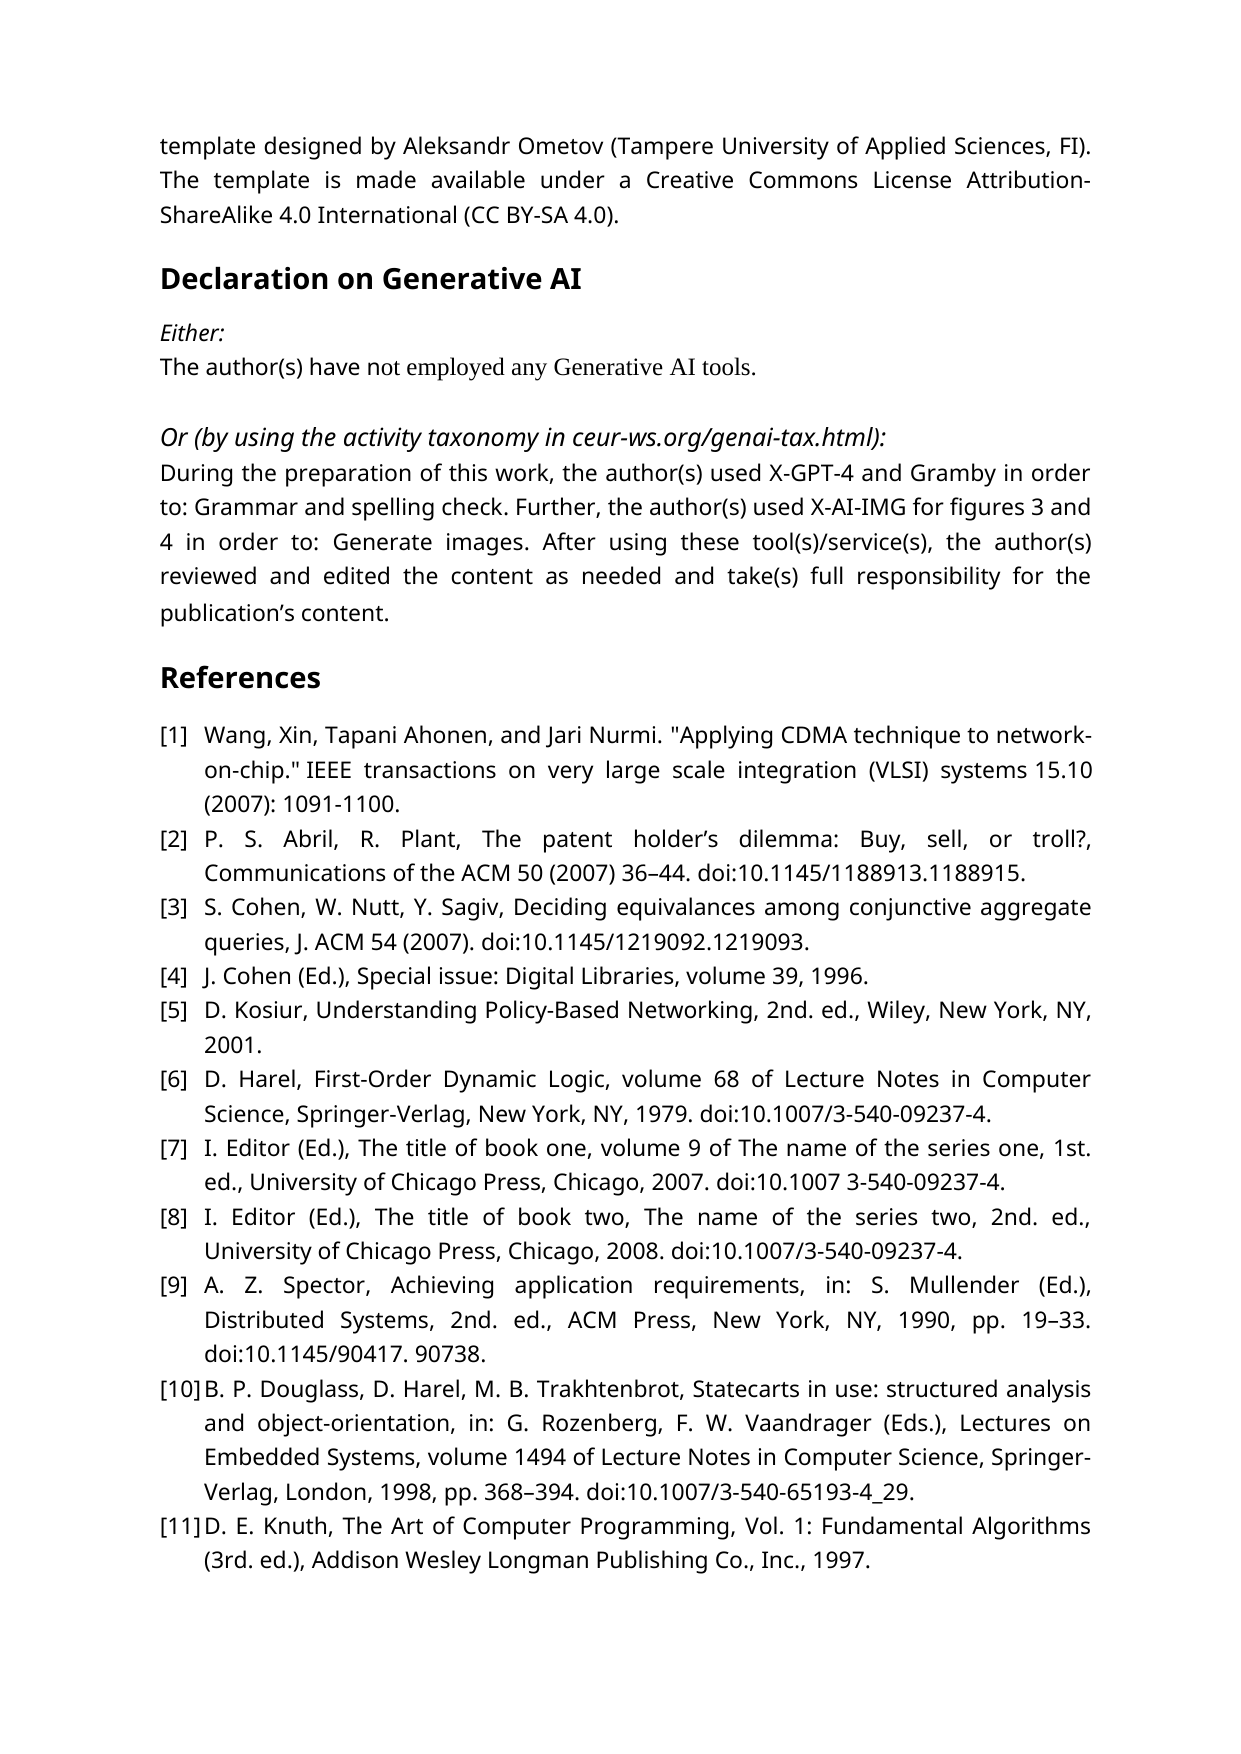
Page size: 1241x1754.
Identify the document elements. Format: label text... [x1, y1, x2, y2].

subtitle Declaration on Generative AI [159, 258, 1093, 298]
list D. Harel, First-Order Dynamic Logic, volume 68 of Lecture Notes in Computer Science, Springer-Verlag, New York, NY, 1979. doi:10.1007/3-540-09237-4. [159, 1063, 1093, 1129]
list Wang, Xin, Tapani Ahonen, and Jari Nurmi. "Applying CDMA technique to network-on-chip." IEEE transactions on very large scale integration (VLSI) systems 15.10 (2007): 1091-1100. [159, 719, 1093, 819]
list D. E. Knuth, The Art of Computer Programming, Vol. 1: Fundamental Algorithms (3rd. ed.), Addison Wesley Longman Publishing Co., Inc., 1997. [159, 1510, 1093, 1576]
list I. Editor (Ed.), The title of book one, volume 9 of The name of the series one, 1st. ed., University of Chicago Press, Chicago, 2007. doi:10.1007 3-540-09237-4. [159, 1132, 1093, 1198]
text Or (by using the activity taxonomy in ceur-ws.org/genai-tax.html): [159, 419, 1093, 454]
list I. Editor (Ed.), The title of book two, The name of the series two, 2nd. ed., University of Chicago Press, Chicago, 2008. doi:10.1007/3-540-09237-4. [159, 1201, 1093, 1266]
text Either: [159, 316, 1093, 348]
subtitle References [159, 657, 1093, 697]
text The author(s) have not employed any Generative AI tools. [159, 351, 1093, 382]
text template designed by Aleksandr Ometov (Tampere University of Applied Sciences, FI). The template is made available under a Creative Commons License Attribution-ShareAlike 4.0 International (CC BY-SA 4.0). [159, 130, 1093, 230]
list D. Kosiur, Understanding Policy-Based Networking, 2nd. ed., Wiley, New York, NY, 2001. [159, 994, 1093, 1060]
list A. Z. Spector, Achieving application requirements, in: S. Mullender (Ed.), Distributed Systems, 2nd. ed., ACM Press, New York, NY, 1990, pp. 19–33. doi:10.1145/90417. 90738. [159, 1269, 1093, 1369]
list S. Cohen, W. Nutt, Y. Sagiv, Deciding equivalances among conjunctive aggregate queries, J. ACM 54 (2007). doi:10.1145/1219092.1219093. [159, 891, 1093, 957]
text During the preparation of this work, the author(s) used X-GPT-4 and Gramby in order to: Grammar and spelling check. Further, the author(s) used X-AI-IMG for figures 3 and 4 in order to: Generate images. After using these tool(s)/service(s), the author(s) reviewed and edited the content as needed and take(s) full responsibility for the publication’s content. [159, 457, 1093, 629]
list P. S. Abril, R. Plant, The patent holder’s dilemma: Buy, sell, or troll?, Communications of the ACM 50 (2007) 36–44. doi:10.1145/1188913.1188915. [159, 823, 1093, 888]
list J. Cohen (Ed.), Special issue: Digital Libraries, volume 39, 1996. [159, 960, 1093, 991]
list B. P. Douglass, D. Harel, M. B. Trakhtenbrot, Statecarts in use: structured analysis and object-orientation, in: G. Rozenberg, F. W. Vaandrager (Eds.), Lectures on Embedded Systems, volume 1494 of Lecture Notes in Computer Science, Springer-Verlag, London, 1998, pp. 368–394. doi:10.1007/3-540-65193-4_29. [159, 1373, 1093, 1507]
